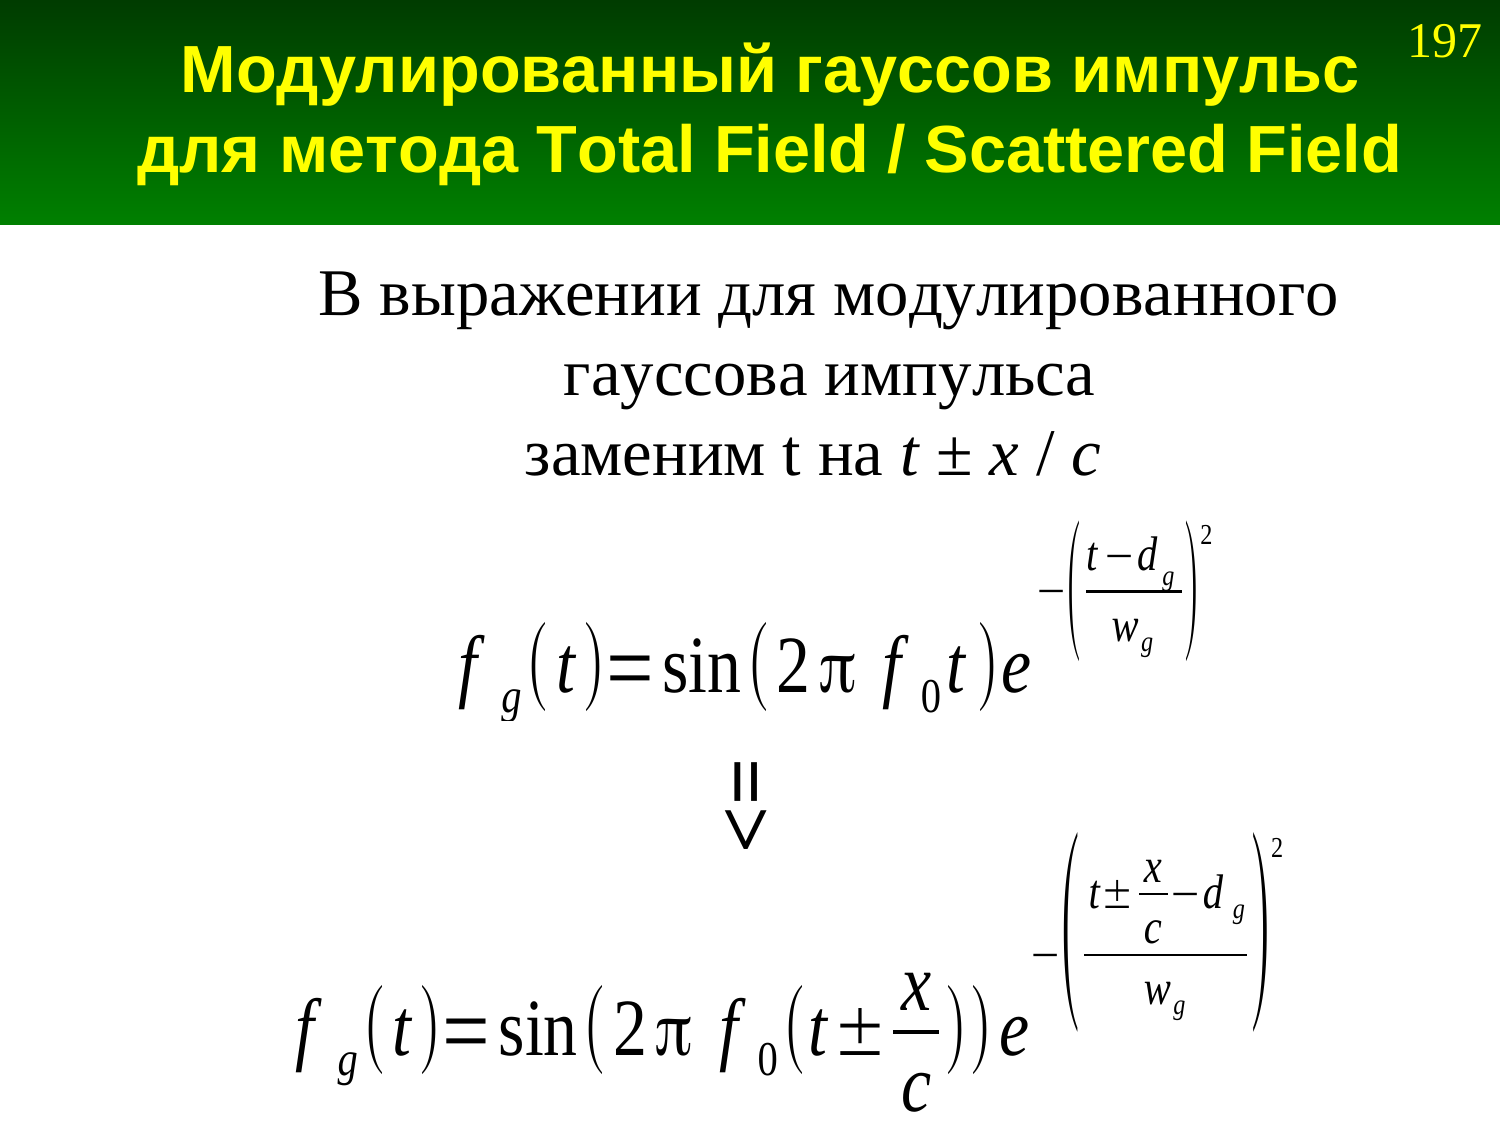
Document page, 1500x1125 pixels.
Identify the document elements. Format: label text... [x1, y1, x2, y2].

chart [265, 826, 1300, 1125]
text_box => [690, 744, 810, 898]
title Модулированный гауссов импульс для метода Total Field / Scattered Field [100, 7, 1441, 204]
text_box В выражении для модулированного гауссова импульса заменим t на t ± x / c [304, 241, 1356, 497]
chart [429, 519, 1229, 721]
